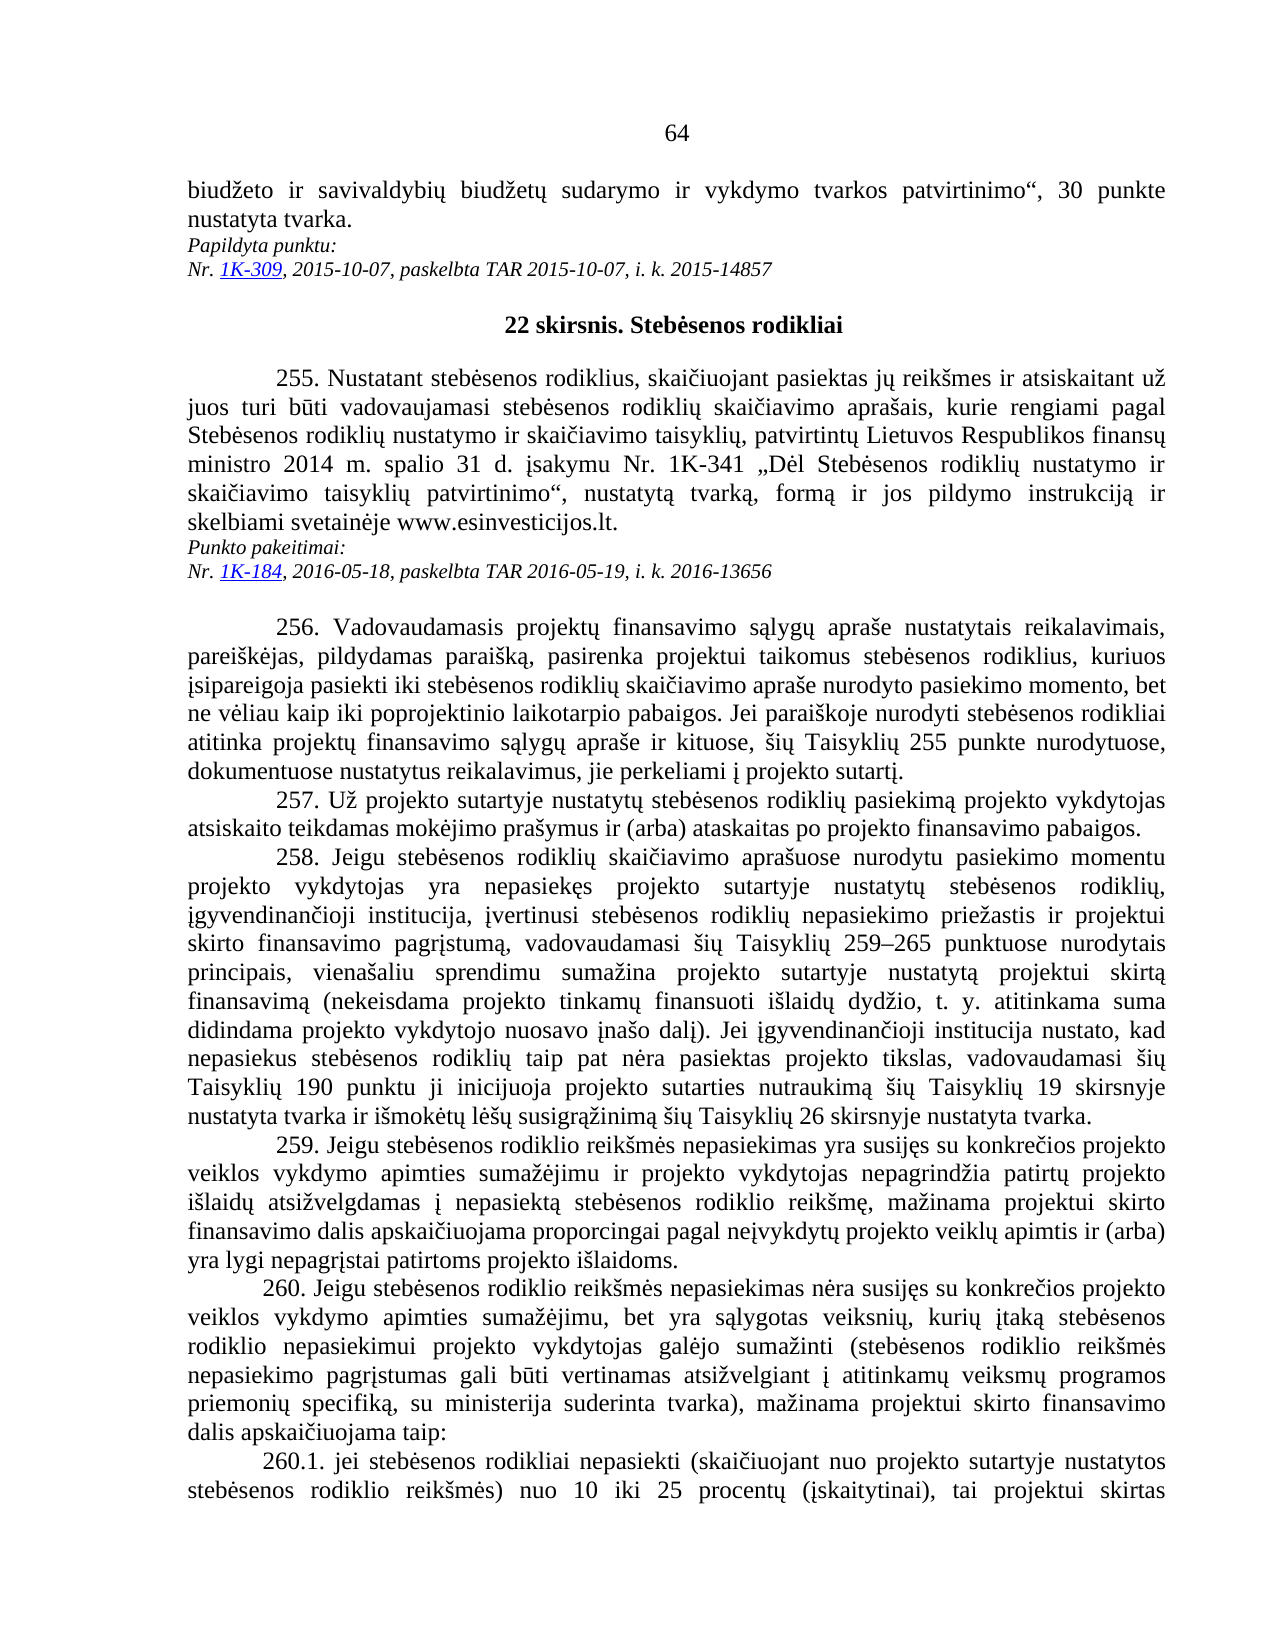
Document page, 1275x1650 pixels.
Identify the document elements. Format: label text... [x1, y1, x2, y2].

text 256. Vadovaudamasis projektų finansavimo sąlygų apraše nustatytais reikalavimais, pareiškėjas, pildydamas paraišką, pasirenka projektui taikomus stebėsenos rodiklius, kuriuos įsipareigoja pasiekti iki stebėsenos rodiklių skaičiavimo apraše nurodyto pasiekimo momento, bet ne vėliau kaip iki poprojektinio laikotarpio pabaigos. Jei paraiškoje nurodyti stebėsenos rodikliai atitinka projektų finansavimo sąlygų apraše ir kituose, šių Taisyklių 255 punkte nurodytuose, dokumentuose nustatytus reikalavimus, jie perkeliami į projekto sutartį. [187, 612, 1167, 785]
text 260.1. jei stebėsenos rodikliai nepasiekti (skaičiuojant nuo projekto sutartyje nustatytos stebėsenos rodiklio reikšmės) nuo 10 iki 25 procentų (įskaitytinai), tai projektui skirtas [187, 1446, 1167, 1503]
text 257. Už projekto sutartyje nustatytų stebėsenos rodiklių pasiekimą projekto vykdytojas atsiskaito teikdamas mokėjimo prašymus ir (arba) ataskaitas po projekto finansavimo pabaigos. [187, 785, 1167, 842]
text 259. Jeigu stebėsenos rodiklio reikšmės nepasiekimas yra susijęs su konkrečios projekto veiklos vykdymo apimties sumažėjimu ir projekto vykdytojas nepagrindžia patirtų projekto išlaidų atsižvelgdamas į nepasiektą stebėsenos rodiklio reikšmę, mažinama projektui skirto finansavimo dalis apskaičiuojama proporcingai pagal neįvykdytų projekto veiklų apimtis ir (arba) yra lygi nepagrįstai patirtoms projekto išlaidoms. [187, 1130, 1167, 1273]
text 255. Nustatant stebėsenos rodiklius, skaičiuojant pasiektas jų reikšmes ir atsiskaitant už juos turi būti vadovaujamasi stebėsenos rodiklių skaičiavimo aprašais, kurie rengiami pagal Stebėsenos rodiklių nustatymo ir skaičiavimo taisyklių, patvirtintų Lietuvos Respublikos finansų ministro 2014 m. spalio 31 d. įsakymu Nr. 1K-341 „Dėl Stebėsenos rodiklių nustatymo ir skaičiavimo taisyklių patvirtinimo“, nustatytą tvarką, formą ir jos pildymo instrukciją ir skelbiami svetainėje www.esinvesticijos.lt. [187, 363, 1167, 535]
text biudžeto ir savivaldybių biudžetų sudarymo ir vykdymo tvarkos patvirtinimo“, 30 punkte nustatyta tvarka. [187, 176, 1167, 233]
text Punkto pakeitimai: [187, 535, 1167, 559]
text 260. Jeigu stebėsenos rodiklio reikšmės nepasiekimas nėra susijęs su konkrečios projekto veiklos vykdymo apimties sumažėjimu, bet yra sąlygotas veiksnių, kurių įtaką stebėsenos rodiklio nepasiekimui projekto vykdytojas galėjo sumažinti (stebėsenos rodiklio reikšmės nepasiekimo pagrįstumas gali būti vertinamas atsižvelgiant į atitinkamų veiksmų programos priemonių specifiką, su ministerija suderinta tvarka), mažinama projektui skirto finansavimo dalis apskaičiuojama taip: [187, 1273, 1167, 1446]
text 258. Jeigu stebėsenos rodiklių skaičiavimo aprašuose nurodytu pasiekimo momentu projekto vykdytojas yra nepasiekęs projekto sutartyje nustatytų stebėsenos rodiklių, įgyvendinančioji institucija, įvertinusi stebėsenos rodiklių nepasiekimo priežastis ir projektui skirto finansavimo pagrįstumą, vadovaudamasi šių Taisyklių 259–265 punktuose nurodytais principais, vienašaliu sprendimu sumažina projekto sutartyje nustatytą projektui skirtą finansavimą (nekeisdama projekto tinkamų finansuoti išlaidų dydžio, t. y. atitinkama suma didindama projekto vykdytojo nuosavo įnašo dalį). Jei įgyvendinančioji institucija nustato, kad nepasiekus stebėsenos rodiklių taip pat nėra pasiektas projekto tikslas, vadovaudamasi šių Taisyklių 190 punktu ji inicijuoja projekto sutarties nutraukimą šių Taisyklių 19 skirsnyje nustatyta tvarka ir išmokėtų lėšų susigrąžinimą šių Taisyklių 26 skirsnyje nustatyta tvarka. [187, 842, 1167, 1130]
text Nr. 1K-309, 2015-10-07, paskelbta TAR 2015-10-07, i. k. 2015-14857 [187, 257, 1167, 281]
subtitle 22 skirsnis. Stebėsenos rodikliai [246, 310, 1107, 339]
text Nr. 1K-184, 2016-05-18, paskelbta TAR 2016-05-19, i. k. 2016-13656 [187, 559, 1167, 583]
text Papildyta punktu: [187, 233, 1167, 257]
